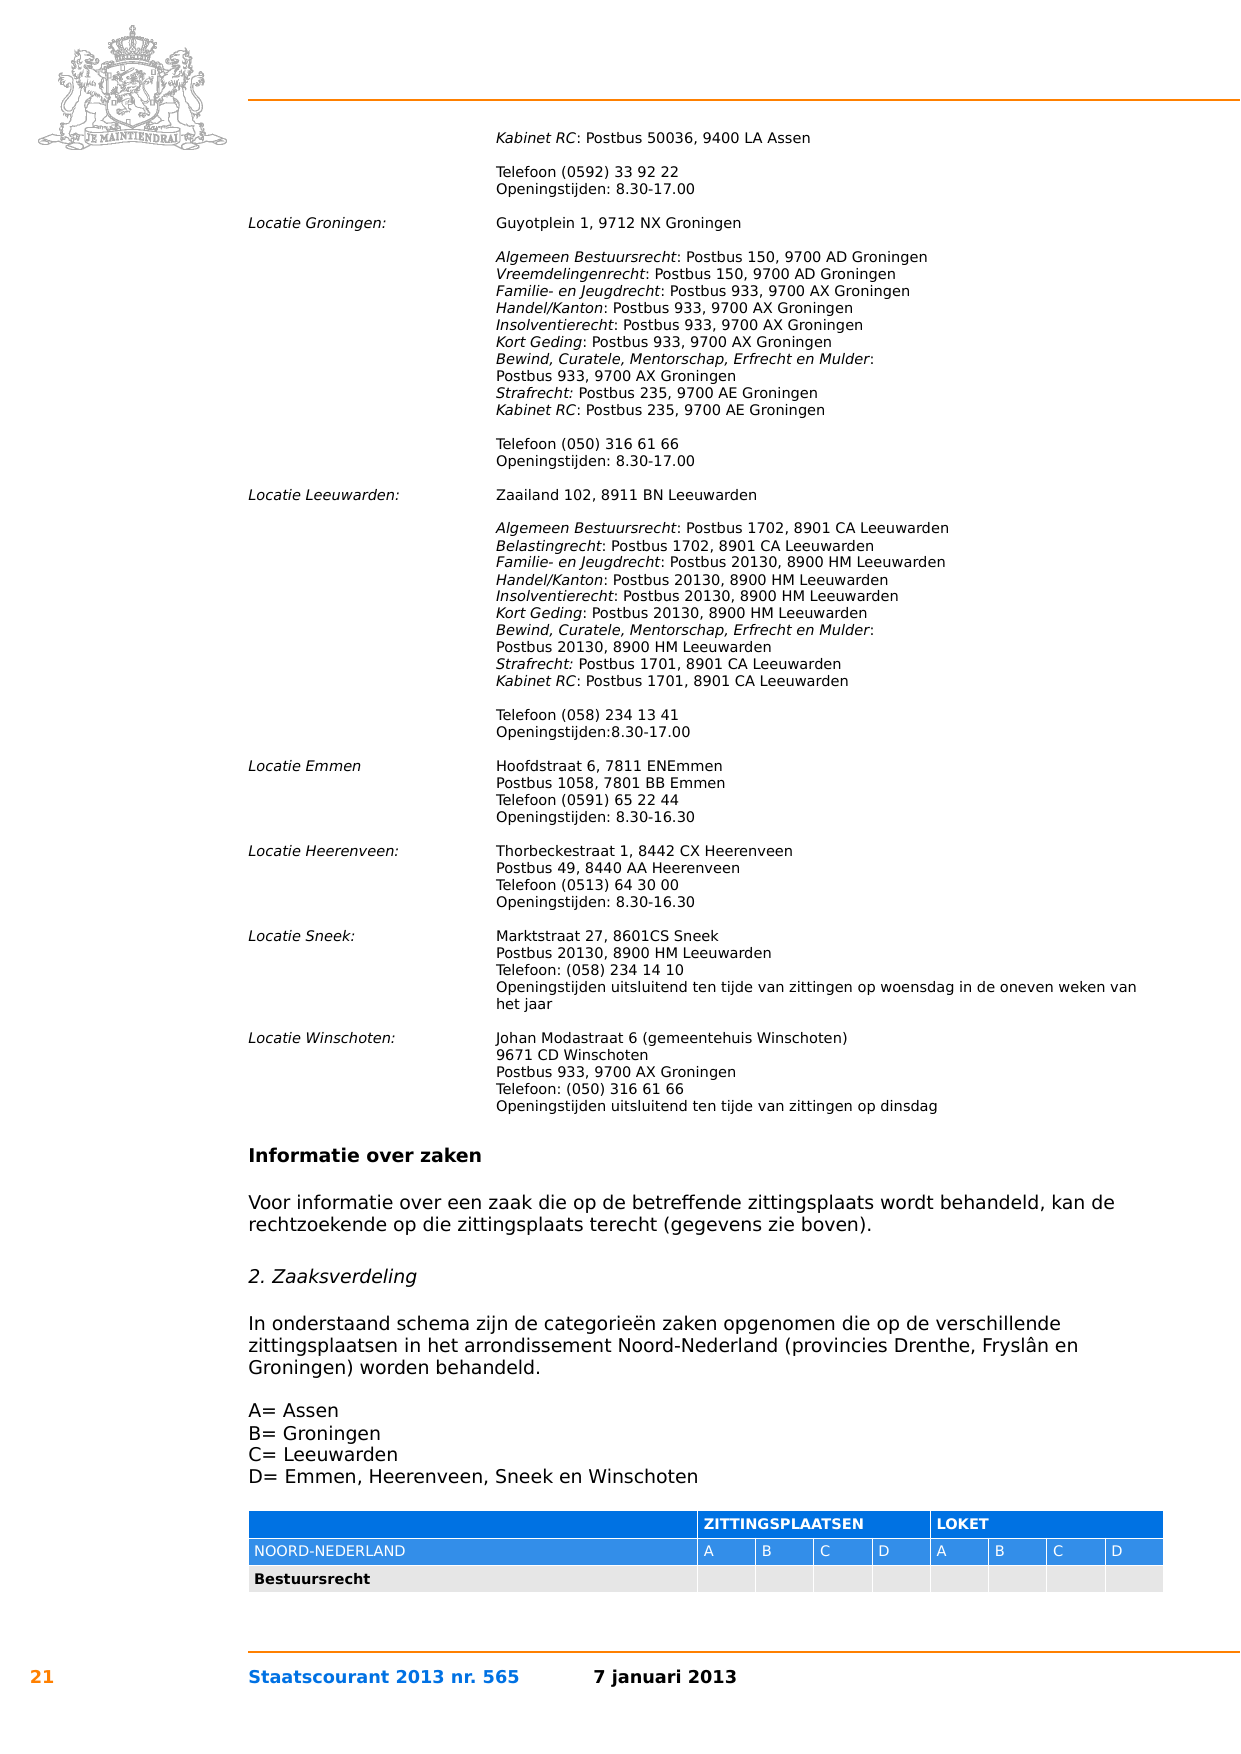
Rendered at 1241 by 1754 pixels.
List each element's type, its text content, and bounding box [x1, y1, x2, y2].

table_header [249, 1511, 697, 1538]
table_cell [248, 147, 490, 164]
table_cell [248, 520, 490, 537]
table_cell Locatie Leeuwarden: [248, 486, 490, 503]
table_cell [248, 402, 490, 418]
table_cell [248, 605, 490, 622]
table_cell [248, 232, 490, 249]
table_cell [248, 775, 490, 792]
text B= Groningen [248, 1422, 1163, 1444]
table_cell Postbus 933, 9700 AX Groningen [490, 368, 1163, 384]
table_cell [248, 1081, 490, 1098]
table_cell [248, 724, 490, 741]
table_cell [248, 792, 490, 809]
table_cell A [698, 1539, 755, 1565]
table_cell Telefoon (0513) 64 30 00 [490, 877, 1163, 894]
table_cell [248, 639, 490, 656]
table_cell [248, 198, 490, 215]
table_cell Telefoon (058) 234 13 41 [490, 707, 1163, 724]
table_cell Postbus 49, 8440 AA Heerenveen [490, 860, 1163, 877]
subtitle 2. Zaaksverdeling [248, 1266, 1163, 1288]
table_cell [490, 198, 1163, 215]
table_cell [248, 1013, 490, 1030]
table_cell Openingstijden:8.30-17.00 [490, 724, 1163, 741]
subtitle Informatie over zaken [248, 1145, 1163, 1167]
table_cell Bestuursrecht [249, 1566, 697, 1592]
table_cell Algemeen Bestuursrecht: Postbus 150, 9700 AD Groningen [490, 249, 1163, 266]
table_cell [248, 334, 490, 351]
picture [38, 25, 227, 150]
table_cell Handel/Kanton: Postbus 933, 9700 AX Groningen [490, 300, 1163, 317]
table_cell Zaailand 102, 8911 BN Leeuwarden [490, 486, 1163, 503]
table_cell [1047, 1566, 1105, 1592]
table_cell Handel/Kanton: Postbus 20130, 8900 HM Leeuwarden [490, 571, 1163, 588]
table_cell B [756, 1539, 813, 1565]
table_cell Bewind, Curatele, Mentorschap, Erfrecht en Mulder: [490, 351, 1163, 368]
table_cell [248, 911, 490, 928]
table_cell Openingstijden: 8.30-17.00 [490, 453, 1163, 469]
table_cell Johan Modastraat 6 (gemeentehuis Winschoten) [490, 1030, 1163, 1047]
table_cell Kabinet RC: Postbus 50036, 9400 LA Assen [490, 130, 1163, 147]
table_cell Postbus 1058, 7801 BB Emmen [490, 775, 1163, 792]
table_cell [490, 232, 1163, 249]
table_cell [248, 809, 490, 826]
text D= Emmen, Heerenveen, Sneek en Winschoten [248, 1466, 1163, 1488]
table_cell [248, 554, 490, 571]
table_cell Telefoon: (058) 234 14 10 [490, 962, 1163, 979]
table_cell [248, 979, 490, 1013]
table_cell Telefoon (0592) 33 92 22 [490, 164, 1163, 181]
table_cell [490, 1013, 1163, 1030]
text Voor informatie over een zaak die op de betreffende zittingsplaats wordt behandeld, kan de rechtzoekende op die zittingsplaats terecht (gegevens zie boven). [248, 1192, 1163, 1236]
table_cell Kort Geding: Postbus 933, 9700 AX Groningen [490, 334, 1163, 351]
text C= Leeuwarden [248, 1444, 1163, 1466]
table_cell Openingstijden: 8.30-17.00 [490, 181, 1163, 198]
table_cell Postbus 20130, 8900 HM Leeuwarden [490, 639, 1163, 656]
table_cell Locatie Groningen: [248, 215, 490, 232]
table_cell Openingstijden: 8.30-16.30 [490, 894, 1163, 911]
table_cell [931, 1566, 988, 1592]
table_cell [248, 181, 490, 198]
table_cell [248, 860, 490, 877]
table_cell [248, 436, 490, 452]
table_cell [873, 1566, 930, 1592]
table_cell Kort Geding: Postbus 20130, 8900 HM Leeuwarden [490, 605, 1163, 622]
table_cell Telefoon: (050) 316 61 66 [490, 1081, 1163, 1098]
table_cell [490, 419, 1163, 436]
table_cell 9671 CD Winschoten [490, 1047, 1163, 1064]
table_cell [248, 622, 490, 639]
table_cell Openingstijden uitsluitend ten tijde van zittingen op woensdag in de oneven weken van het jaar [490, 979, 1163, 1013]
table_cell Locatie Winschoten: [248, 1030, 490, 1047]
table_cell NOORD-NEDERLAND [249, 1539, 697, 1565]
table_cell [490, 826, 1163, 843]
table_cell [490, 741, 1163, 758]
table_cell B [989, 1539, 1046, 1565]
table_cell [248, 538, 490, 554]
table_cell [248, 249, 490, 266]
table_cell [756, 1566, 813, 1592]
table_cell C [814, 1539, 872, 1565]
table_cell [248, 656, 490, 673]
table_cell [248, 504, 490, 520]
table_header LOKET [931, 1511, 1163, 1538]
table_cell Hoofdstraat 6, 7811 ENEmmen [490, 758, 1163, 775]
table_cell [1106, 1566, 1163, 1592]
table_cell Guyotplein 1, 9712 NX Groningen [490, 215, 1163, 232]
table_cell [248, 130, 490, 147]
table_cell Postbus 20130, 8900 HM Leeuwarden [490, 945, 1163, 962]
table_cell Strafrecht: Postbus 235, 9700 AE Groningen [490, 385, 1163, 402]
table_cell [490, 911, 1163, 928]
table_cell [248, 945, 490, 962]
table_cell [490, 504, 1163, 520]
table_cell Belastingrecht: Postbus 1702, 8901 CA Leeuwarden [490, 538, 1163, 554]
table_cell Insolventierecht: Postbus 933, 9700 AX Groningen [490, 317, 1163, 334]
table_cell D [873, 1539, 930, 1565]
table_cell Familie- en Jeugdrecht: Postbus 20130, 8900 HM Leeuwarden [490, 554, 1163, 571]
table_cell Telefoon (050) 316 61 66 [490, 436, 1163, 452]
table_cell Postbus 933, 9700 AX Groningen [490, 1064, 1163, 1081]
table_cell [248, 826, 490, 843]
table_cell Kabinet RC: Postbus 235, 9700 AE Groningen [490, 402, 1163, 418]
table_cell [814, 1566, 872, 1592]
text A= Assen [248, 1400, 1163, 1422]
table_cell Locatie Emmen [248, 758, 490, 775]
table_cell [248, 368, 490, 384]
table_cell Bewind, Curatele, Mentorschap, Erfrecht en Mulder: [490, 622, 1163, 639]
table_cell [989, 1566, 1046, 1592]
table_cell Openingstijden uitsluitend ten tijde van zittingen op dinsdag [490, 1098, 1163, 1115]
table_cell [248, 673, 490, 690]
table_cell [698, 1566, 755, 1592]
table_cell A [931, 1539, 988, 1565]
table_cell [248, 453, 490, 469]
table_cell Locatie Heerenveen: [248, 843, 490, 860]
table_cell C [1047, 1539, 1105, 1565]
table_cell [248, 1047, 490, 1064]
table_cell [248, 741, 490, 758]
table_cell [490, 470, 1163, 486]
table_cell [248, 317, 490, 334]
table_cell [248, 571, 490, 588]
table_cell [248, 707, 490, 724]
table_cell Telefoon (0591) 65 22 44 [490, 792, 1163, 809]
table_cell Familie- en Jeugdrecht: Postbus 933, 9700 AX Groningen [490, 283, 1163, 300]
table_cell [490, 147, 1163, 164]
table_cell [490, 690, 1163, 707]
table_cell [248, 470, 490, 486]
table_cell Algemeen Bestuursrecht: Postbus 1702, 8901 CA Leeuwarden [490, 520, 1163, 537]
table_cell Locatie Sneek: [248, 928, 490, 945]
table_cell [248, 266, 490, 283]
table_cell [248, 588, 490, 605]
table_cell Thorbeckestraat 1, 8442 CX Heerenveen [490, 843, 1163, 860]
table_cell [248, 419, 490, 436]
table_cell [248, 351, 490, 368]
table_cell [248, 164, 490, 181]
table_cell [248, 283, 490, 300]
table_cell [248, 300, 490, 317]
table_cell Vreemdelingenrecht: Postbus 150, 9700 AD Groningen [490, 266, 1163, 283]
table_cell Marktstraat 27, 8601CS Sneek [490, 928, 1163, 945]
table_cell Openingstijden: 8.30-16.30 [490, 809, 1163, 826]
text In onderstaand schema zijn de categorieën zaken opgenomen die op de verschillende zittingsplaatsen in het arrondissement Noord-Nederland (provincies Drenthe, Fryslân en Groningen) worden behandeld. [248, 1313, 1163, 1378]
table_cell [248, 385, 490, 402]
table_cell [248, 1064, 490, 1081]
table_cell [248, 894, 490, 911]
table_cell Insolventierecht: Postbus 20130, 8900 HM Leeuwarden [490, 588, 1163, 605]
table_header ZITTINGSPLAATSEN [698, 1511, 930, 1538]
table_cell [248, 962, 490, 979]
table_cell [248, 877, 490, 894]
table_cell Strafrecht: Postbus 1701, 8901 CA Leeuwarden [490, 656, 1163, 673]
table_cell [248, 1098, 490, 1115]
table_cell Kabinet RC: Postbus 1701, 8901 CA Leeuwarden [490, 673, 1163, 690]
table_cell [248, 690, 490, 707]
table_cell D [1106, 1539, 1163, 1565]
